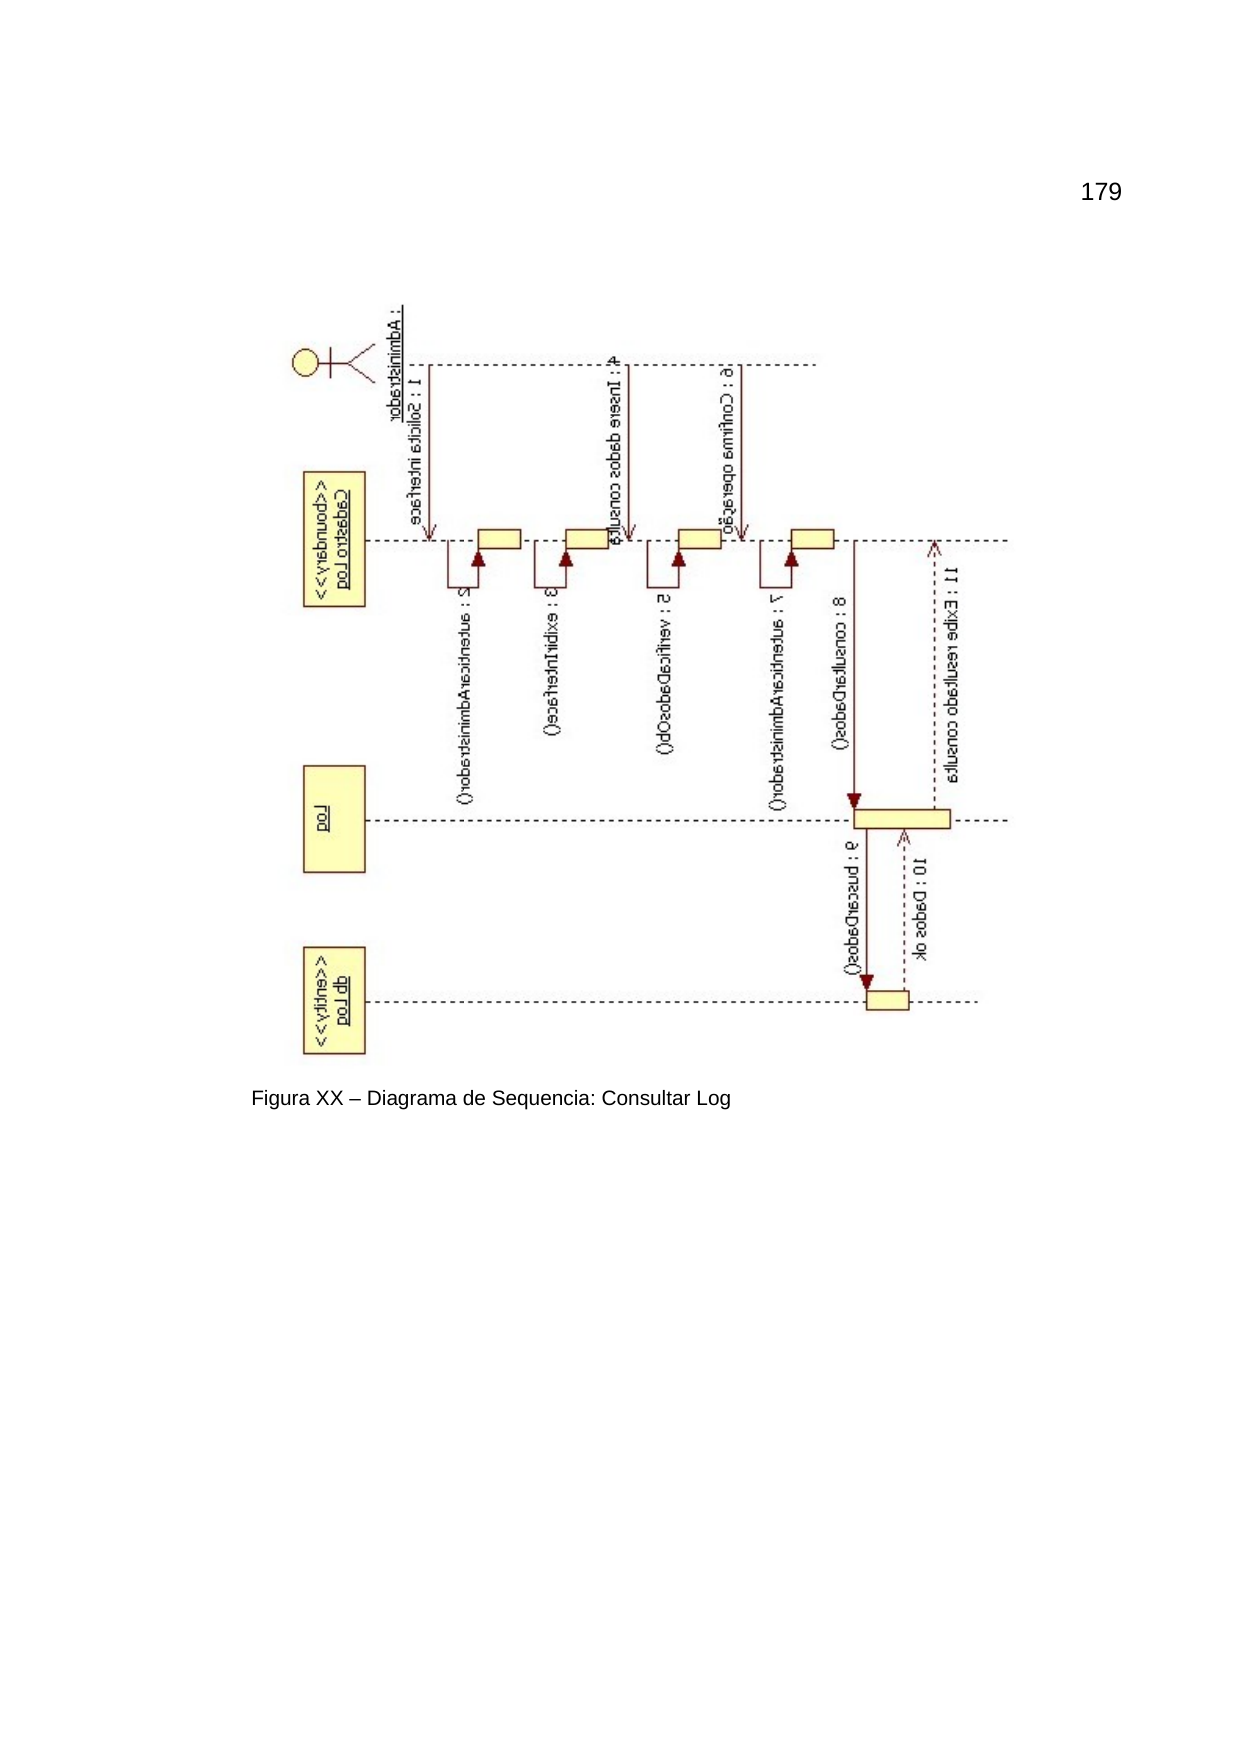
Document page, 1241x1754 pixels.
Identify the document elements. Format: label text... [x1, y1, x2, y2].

picture [258, 265, 1041, 1086]
text Figura XX – Diagrama de Sequencia: Consultar Log [177, 1086, 1122, 1110]
